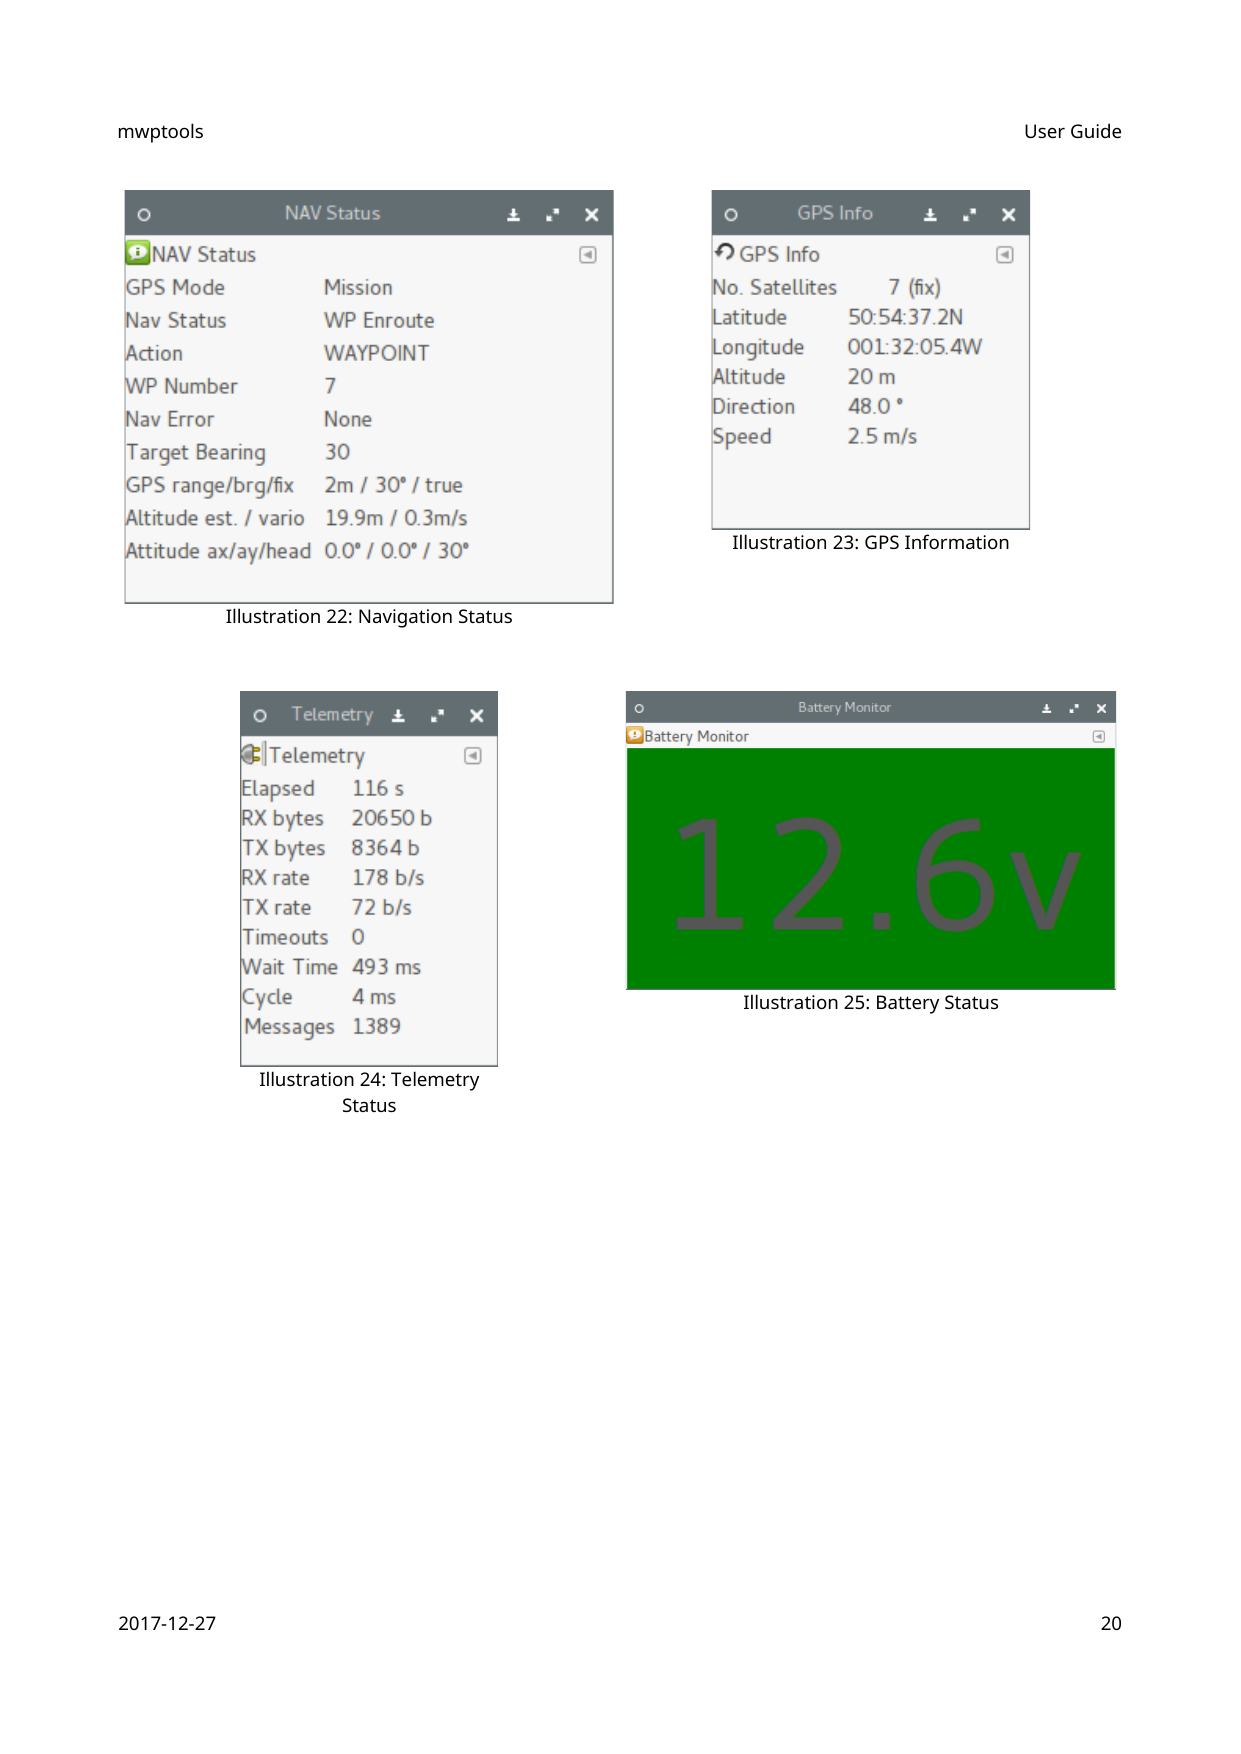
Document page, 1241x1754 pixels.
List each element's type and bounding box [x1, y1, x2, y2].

picture [240, 691, 498, 1067]
picture [711, 190, 1031, 530]
table_cell [118, 674, 620, 1164]
picture [625, 691, 1117, 990]
picture [124, 190, 614, 604]
table_cell [620, 990, 1122, 1164]
table_cell [620, 173, 1122, 674]
table_cell [118, 173, 620, 674]
table_cell [620, 674, 1122, 989]
